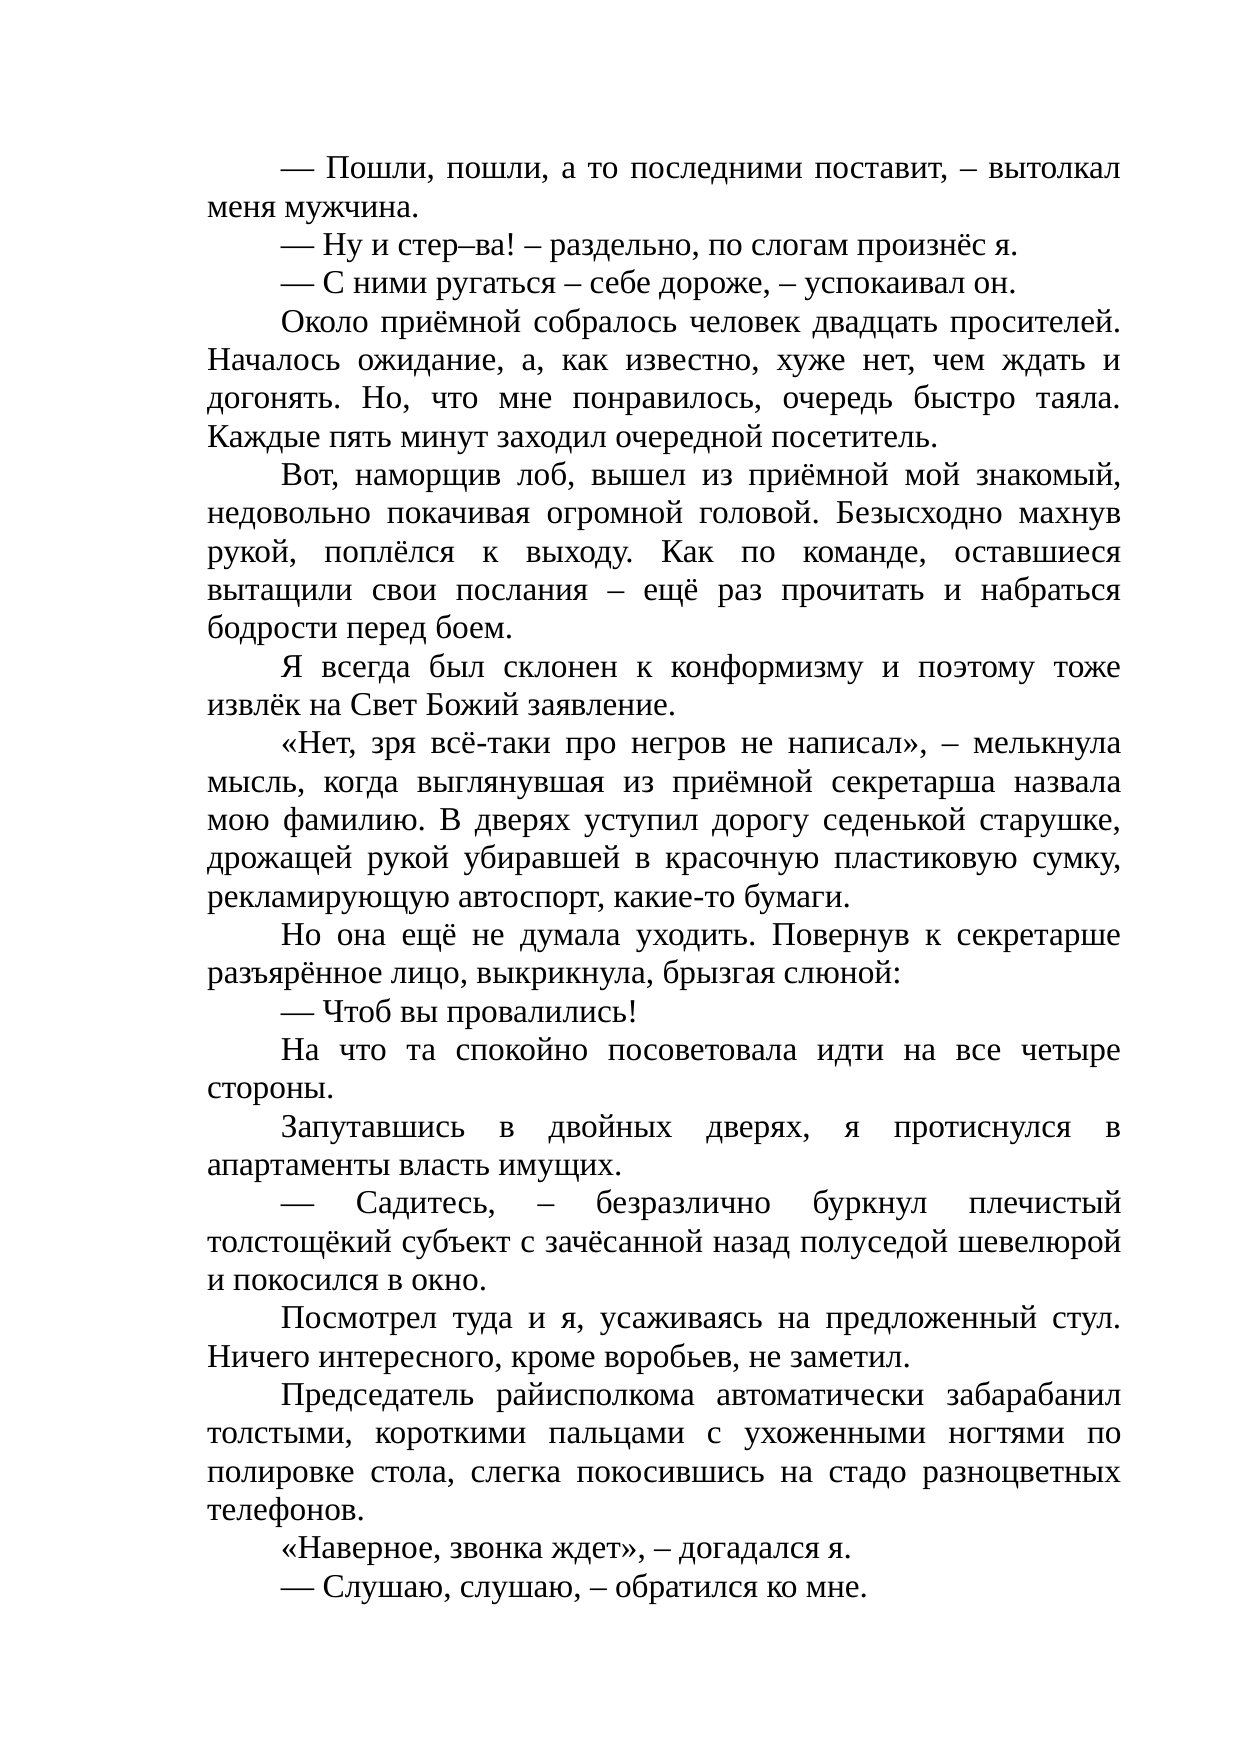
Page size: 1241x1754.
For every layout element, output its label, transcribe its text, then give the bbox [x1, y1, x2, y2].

text — Пошли, пошли, а то последними поставит, – вытолкал меня мужчина. [207, 148, 1122, 224]
text Председатель райисполкома автоматически забарабанил толстыми, короткими пальцами с ухоженными ногтями по полировке стола, слегка покосившись на стадо разноцветных телефонов. [207, 1374, 1122, 1528]
text Но она ещё не думала уходить. Повернув к секретарше разъярённое лицо, выкрикнула, брызгая слюной: [207, 914, 1122, 991]
text — Чтоб вы провалились! [207, 991, 1122, 1029]
text На что та спокойно посоветовала идти на все четыре стороны. [207, 1029, 1122, 1106]
text «Наверное, звонка ждет», – догадался я. [207, 1528, 1122, 1566]
text Я всегда был склонен к конформизму и поэтому тоже извлёк на Свет Божий заявление. [207, 646, 1122, 723]
text — Слушаю, слушаю, – обратился ко мне. [207, 1566, 1122, 1604]
text Посмотрел туда и я, усаживаясь на предложенный стул. Ничего интересного, кроме воробьев, не заметил. [207, 1298, 1122, 1374]
text Вот, наморщив лоб, вышел из приёмной мой знакомый, недовольно покачивая огромной головой. Безысходно махнув рукой, поплёлся к выходу. Как по команде, оставшиеся вытащили свои послания – ещё раз прочитать и набраться бодрости перед боем. [207, 454, 1122, 646]
text — С ними ругаться – себе дороже, – успокаивал он. [207, 263, 1122, 301]
text Около приёмной собралось человек двадцать просителей. Началось ожидание, а, как известно, хуже нет, чем ждать и догонять. Но, что мне понравилось, очередь быстро таяла. Каждые пять минут заходил очередной посетитель. [207, 301, 1122, 454]
text «Нет, зря всё‑таки про негров не написал», – мелькнула мысль, когда выглянувшая из приёмной секретарша назвала мою фамилию. В дверях уступил дорогу седенькой старушке, дрожащей рукой убиравшей в красочную пластиковую сумку, рекламирующую автоспорт, какие‑то бумаги. [207, 723, 1122, 914]
text — Ну и стер–ва! – раздельно, по слогам произнёс я. [207, 224, 1122, 263]
text Запутавшись в двойных дверях, я протиснулся в апартаменты власть имущих. [207, 1106, 1122, 1183]
text — Садитесь, – безразлично буркнул плечистый толстощёкий субъект с зачёсанной назад полуседой шевелюрой и покосился в окно. [207, 1183, 1122, 1298]
